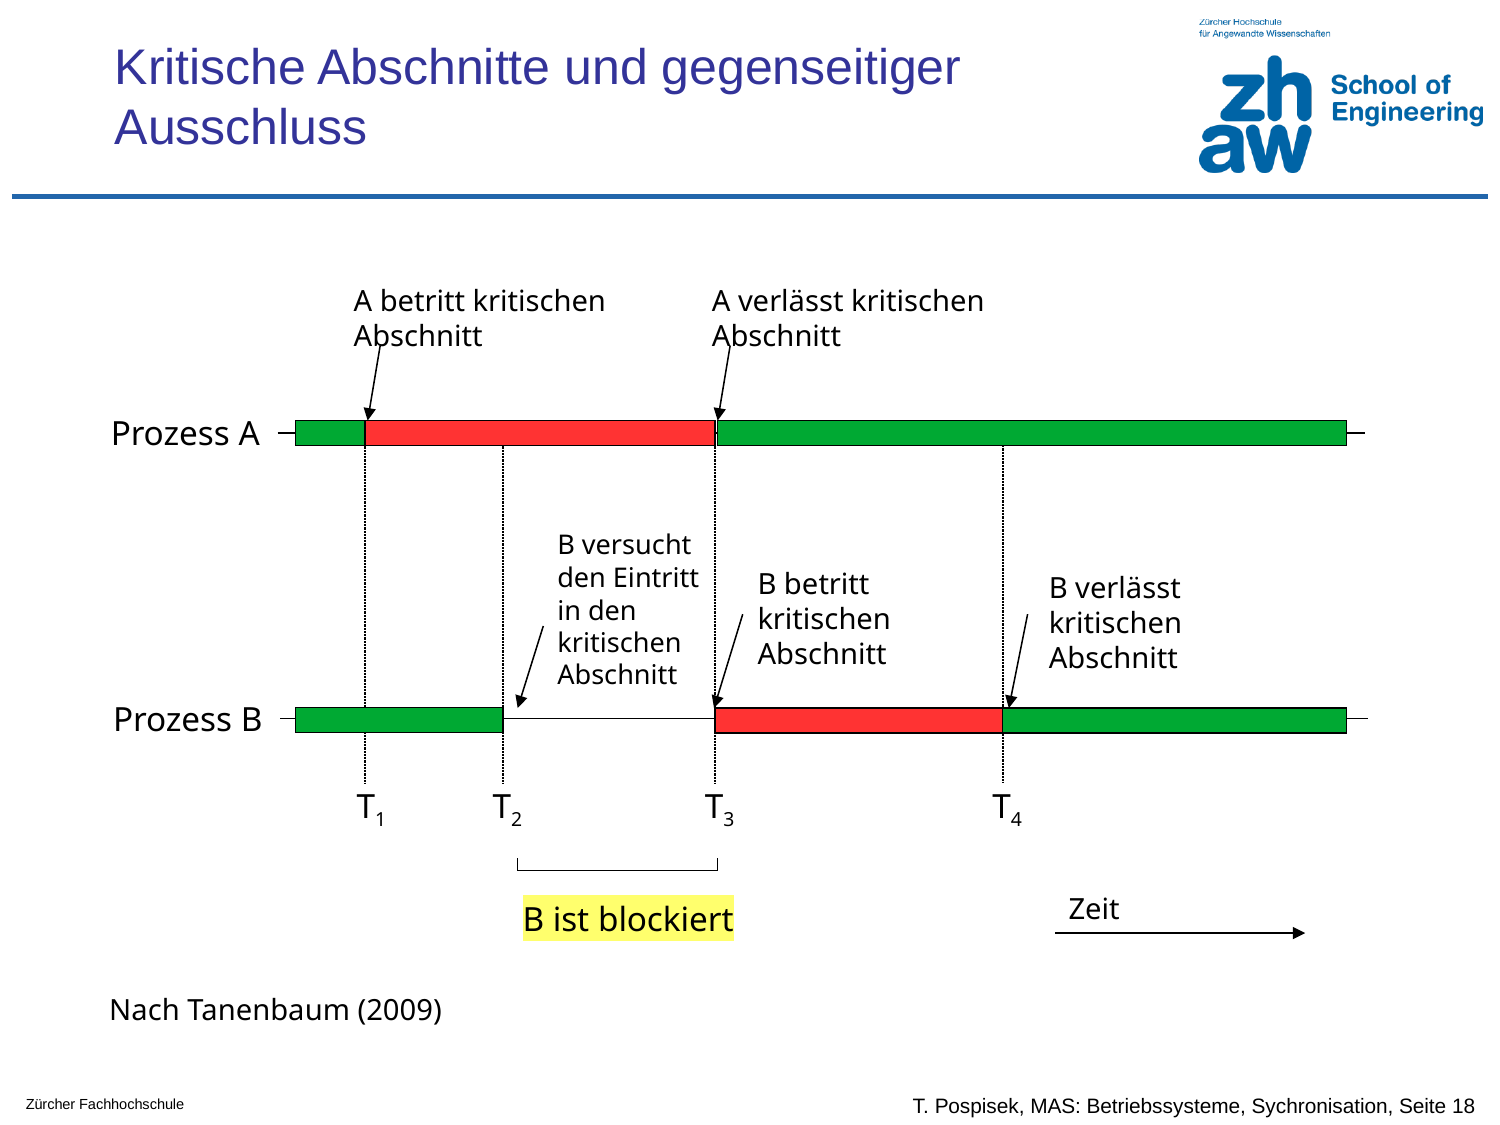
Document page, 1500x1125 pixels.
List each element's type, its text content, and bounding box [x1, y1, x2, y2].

text_box B versucht den Eintritt in den kritischen Abschnitt [542, 520, 743, 698]
text_box Nach Tanenbaum (2009) [94, 984, 458, 1035]
text_box A betritt kritischen Abschnitt [338, 274, 629, 360]
title Kritische Abschnitte und gegenseitiger Ausschluss [99, 50, 1170, 163]
text_box Zeit [1053, 882, 1135, 933]
text_box B ist blockiert [507, 890, 749, 946]
text_box T2 [477, 777, 541, 839]
text_box [717, 420, 1347, 446]
text_box T1 [341, 777, 402, 839]
picture [1199, 19, 1483, 173]
text_box B betritt kritischen Abschnitt [743, 558, 943, 678]
text_box A verlässt kritischen Abschnitt [697, 274, 1000, 360]
text_box T3 [690, 777, 753, 839]
text_box [295, 420, 716, 446]
text_box Prozess A [96, 404, 276, 460]
text_box [295, 707, 503, 733]
text_box B verlässt kritischen Abschnitt [1033, 562, 1205, 683]
text_box T4 [977, 777, 1040, 839]
text_box [716, 708, 1347, 733]
text_box Prozess B [98, 690, 278, 746]
